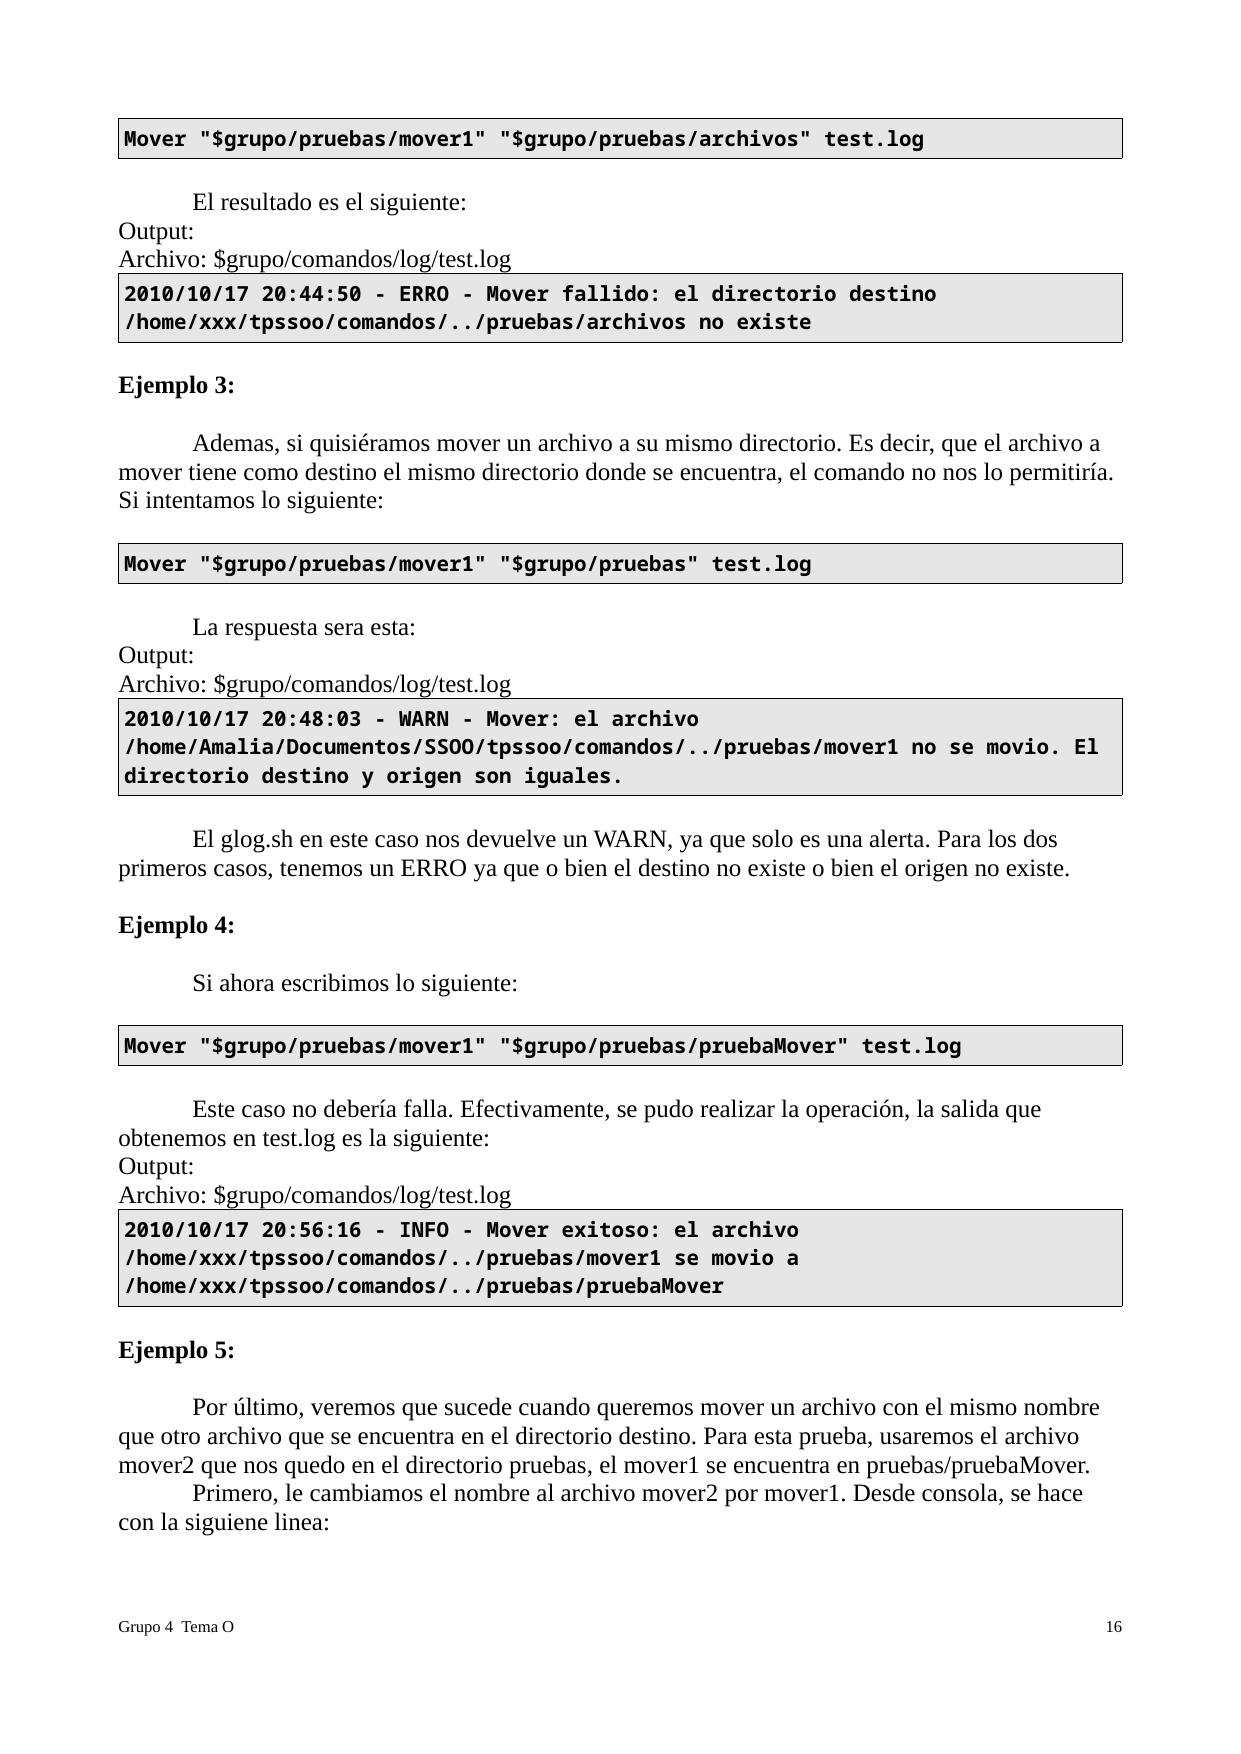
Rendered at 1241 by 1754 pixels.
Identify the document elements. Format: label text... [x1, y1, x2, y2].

text El glog.sh en este caso nos devuelve un WARN, ya que solo es una alerta. Para los dos primeros casos, tenemos un ERRO ya que o bien el destino no existe o bien el origen no existe. [118, 824, 1122, 881]
text Output: [118, 641, 1122, 669]
table_header 2010/10/17 20:56:16 - INFO - Mover exitoso: el archivo /home/xxx/tpssoo/comandos/../pruebas/mover1 se movio a /home/xxx/tpssoo/comandos/../pruebas/pruebaMover [119, 1210, 1122, 1306]
text Output: [118, 1151, 1122, 1180]
text Archivo: $grupo/comandos/log/test.log [118, 669, 1122, 698]
text Si ahora escribimos lo siguiente: [118, 968, 1122, 996]
text Por último, veremos que sucede cuando queremos mover un archivo con el mismo nombre que otro archivo que se encuentra en el directorio destino. Para esta prueba, usaremos el archivo mover2 que nos quedo en el directorio pruebas, el mover1 se encuentra en pruebas/pruebaMover. [118, 1392, 1122, 1478]
text La respuesta sera esta: [118, 612, 1122, 641]
text Archivo: $grupo/comandos/log/test.log [118, 244, 1122, 273]
table_header Mover "$grupo/pruebas/mover1" "$grupo/pruebas/pruebaMover" test.log [119, 1026, 1122, 1065]
text Ejemplo 4: [118, 910, 1122, 939]
table_header Mover "$grupo/pruebas/mover1" "$grupo/pruebas" test.log [119, 544, 1122, 583]
text Ejemplo 5: [118, 1335, 1122, 1363]
text Ejemplo 3: [118, 371, 1122, 399]
text Ademas, si quisiéramos mover un archivo a su mismo directorio. Es decir, que el archivo a mover tiene como destino el mismo directorio donde se encuentra, el comando no nos lo permitiría. Si intentamos lo siguiente: [118, 428, 1122, 514]
text El resultado es el siguiente: [118, 187, 1122, 216]
text Output: [118, 216, 1122, 244]
text Este caso no debería falla. Efectivamente, se pudo realizar la operación, la salida que obtenemos en test.log es la siguiente: [118, 1094, 1122, 1151]
text Primero, le cambiamos el nombre al archivo mover2 por mover1. Desde consola, se hace con la siguiene linea: [118, 1478, 1122, 1536]
text Archivo: $grupo/comandos/log/test.log [118, 1180, 1122, 1209]
table_header Mover "$grupo/pruebas/mover1" "$grupo/pruebas/archivos" test.log [119, 119, 1122, 158]
table_header 2010/10/17 20:48:03 - WARN - Mover: el archivo /home/Amalia/Documentos/SSOO/tpssoo/comandos/../pruebas/mover1 no se movio. El directorio destino y origen son iguales. [119, 699, 1122, 795]
table_header 2010/10/17 20:44:50 - ERRO - Mover fallido: el directorio destino /home/xxx/tpssoo/comandos/../pruebas/archivos no existe [119, 274, 1122, 342]
